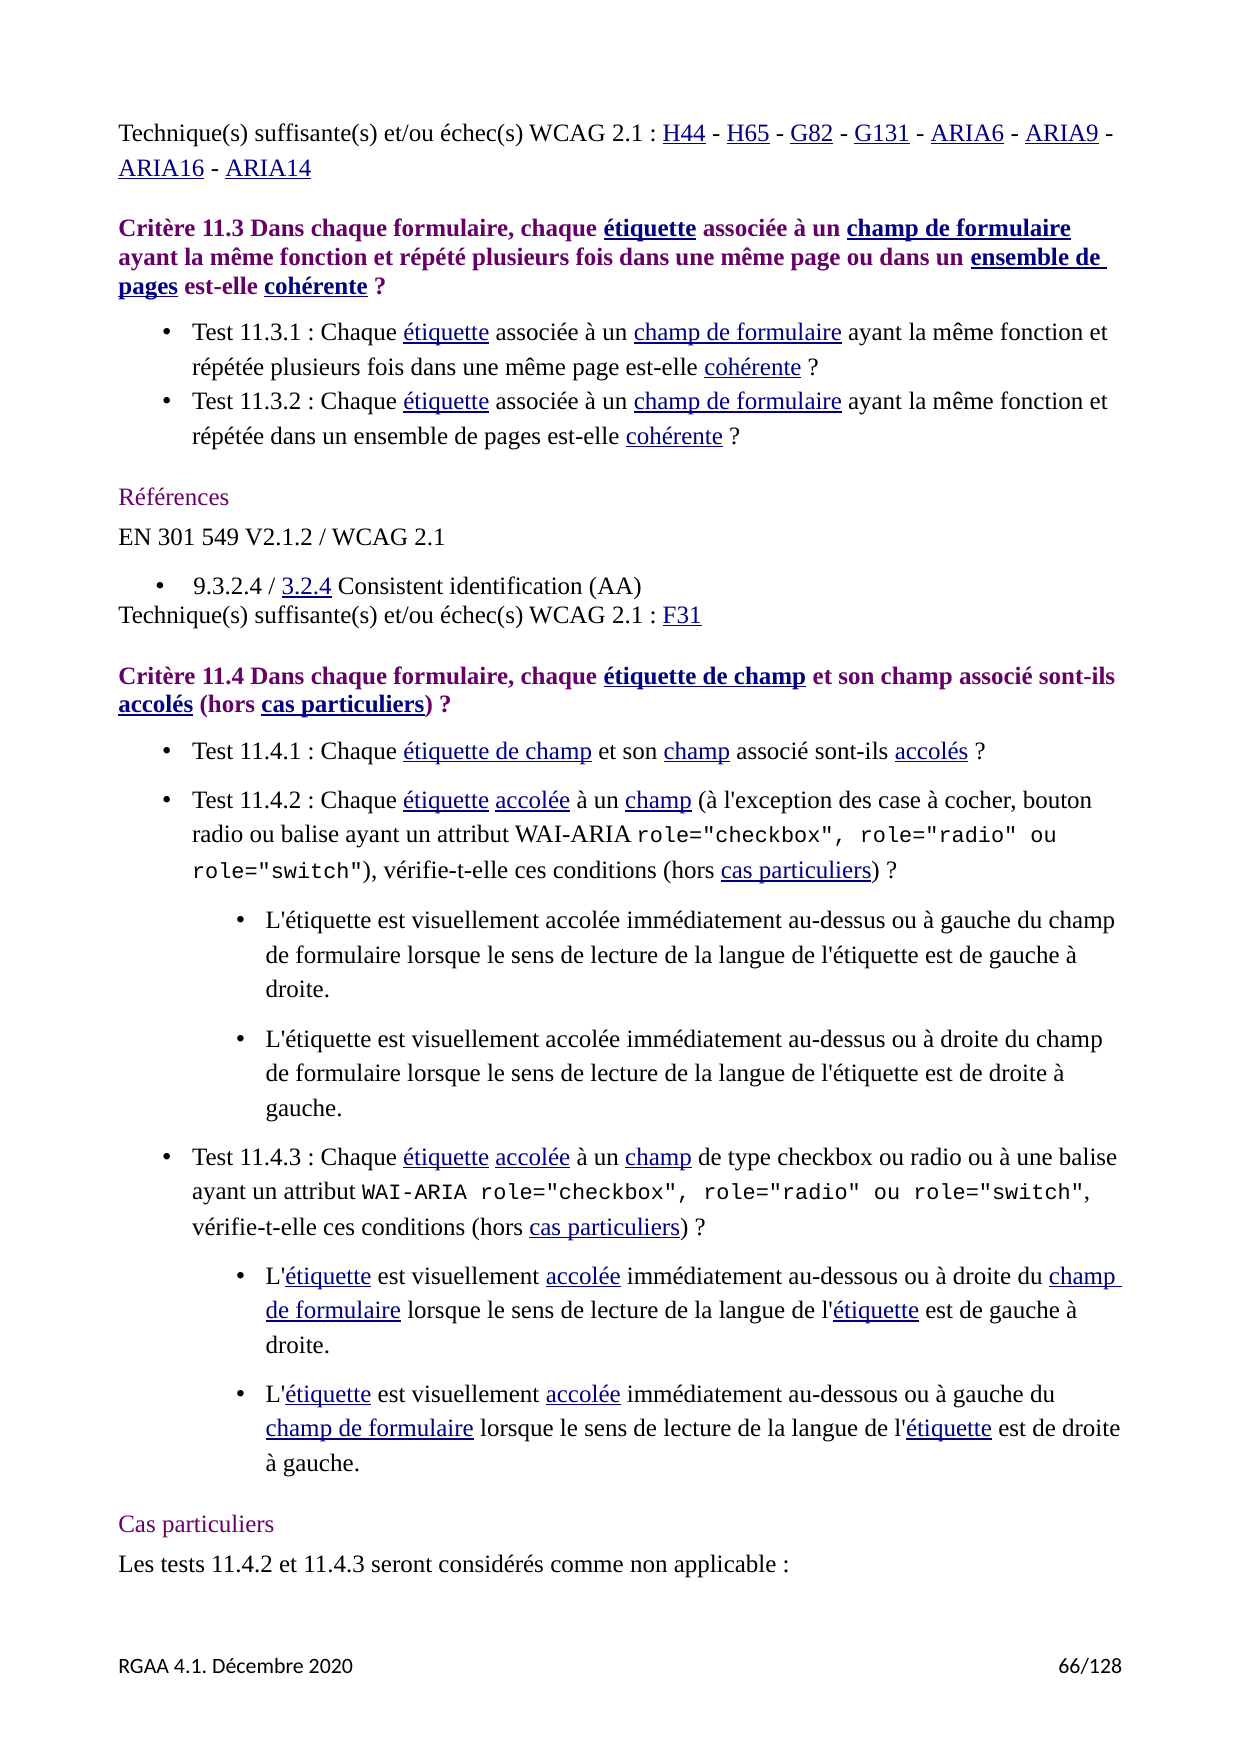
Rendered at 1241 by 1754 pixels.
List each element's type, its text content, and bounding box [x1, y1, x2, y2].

subtitle Références [118, 482, 1122, 510]
text Technique(s) suffisante(s) et/ou échec(s) WCAG 2.1 : F31 [118, 600, 1122, 629]
list L'étiquette est visuellement accolée immédiatement au-dessus ou à droite du champ de formulaire lorsque le sens de lecture de la langue de l'étiquette est de droite à gauche. [236, 1024, 1122, 1121]
list Test 11.4.3 : Chaque étiquette accolée à un champ de type checkbox ou radio ou à une balise ayant un attribut WAI-ARIA role="checkbox", role="radio" ou role="switch", vérifie-t-elle ces conditions (hors cas particuliers) ? [162, 1142, 1122, 1241]
list L'étiquette est visuellement accolée immédiatement au-dessus ou à gauche du champ de formulaire lorsque le sens de lecture de la langue de l'étiquette est de gauche à droite. [236, 906, 1122, 1003]
list Test 11.4.1 : Chaque étiquette de champ et son champ associé sont-ils accolés ? [162, 736, 1122, 765]
list Test 11.3.2 : Chaque étiquette associée à un champ de formulaire ayant la même fonction et répétée dans un ensemble de pages est-elle cohérente ? [162, 386, 1122, 449]
text Les tests 11.4.2 et 11.4.3 seront considérés comme non applicable : [118, 1549, 1122, 1578]
list Test 11.4.2 : Chaque étiquette accolée à un champ (à l'exception des case à cocher, bouton radio ou balise ayant un attribut WAI-ARIA role="checkbox", role="radio" ou role="switch"), vérifie-t-elle ces conditions (hors cas particuliers) ? [162, 785, 1122, 885]
list Test 11.3.1 : Chaque étiquette associée à un champ de formulaire ayant la même fonction et répétée plusieurs fois dans une même page est-elle cohérente ? [162, 317, 1122, 381]
text Technique(s) suffisante(s) et/ou échec(s) WCAG 2.1 : H44 - H65 - G82 - G131 - ARIA6 - ARIA9 - ARIA16 - ARIA14 [118, 118, 1122, 181]
list L'étiquette est visuellement accolée immédiatement au-dessous ou à gauche du champ de formulaire lorsque le sens de lecture de la langue de l'étiquette est de droite à gauche. [236, 1379, 1122, 1477]
text EN 301 549 V2.1.2 / WCAG 2.1 [118, 522, 1122, 551]
subtitle Cas particuliers [118, 1509, 1122, 1537]
list L'étiquette est visuellement accolée immédiatement au-dessous ou à droite du champ de formulaire lorsque le sens de lecture de la langue de l'étiquette est de gauche à droite. [236, 1261, 1122, 1358]
list 9.3.2.4 / 3.2.4 Consistent identification (AA) [156, 571, 1122, 600]
subtitle Critère 11.4 Dans chaque formulaire, chaque étiquette de champ et son champ associé sont-ils accolés (hors cas particuliers) ? [118, 661, 1122, 718]
subtitle Critère 11.3 Dans chaque formulaire, chaque étiquette associée à un champ de formulaire ayant la même fonction et répété plusieurs fois dans une même page ou dans un ensemble de pages est-elle cohérente ? [118, 213, 1122, 300]
